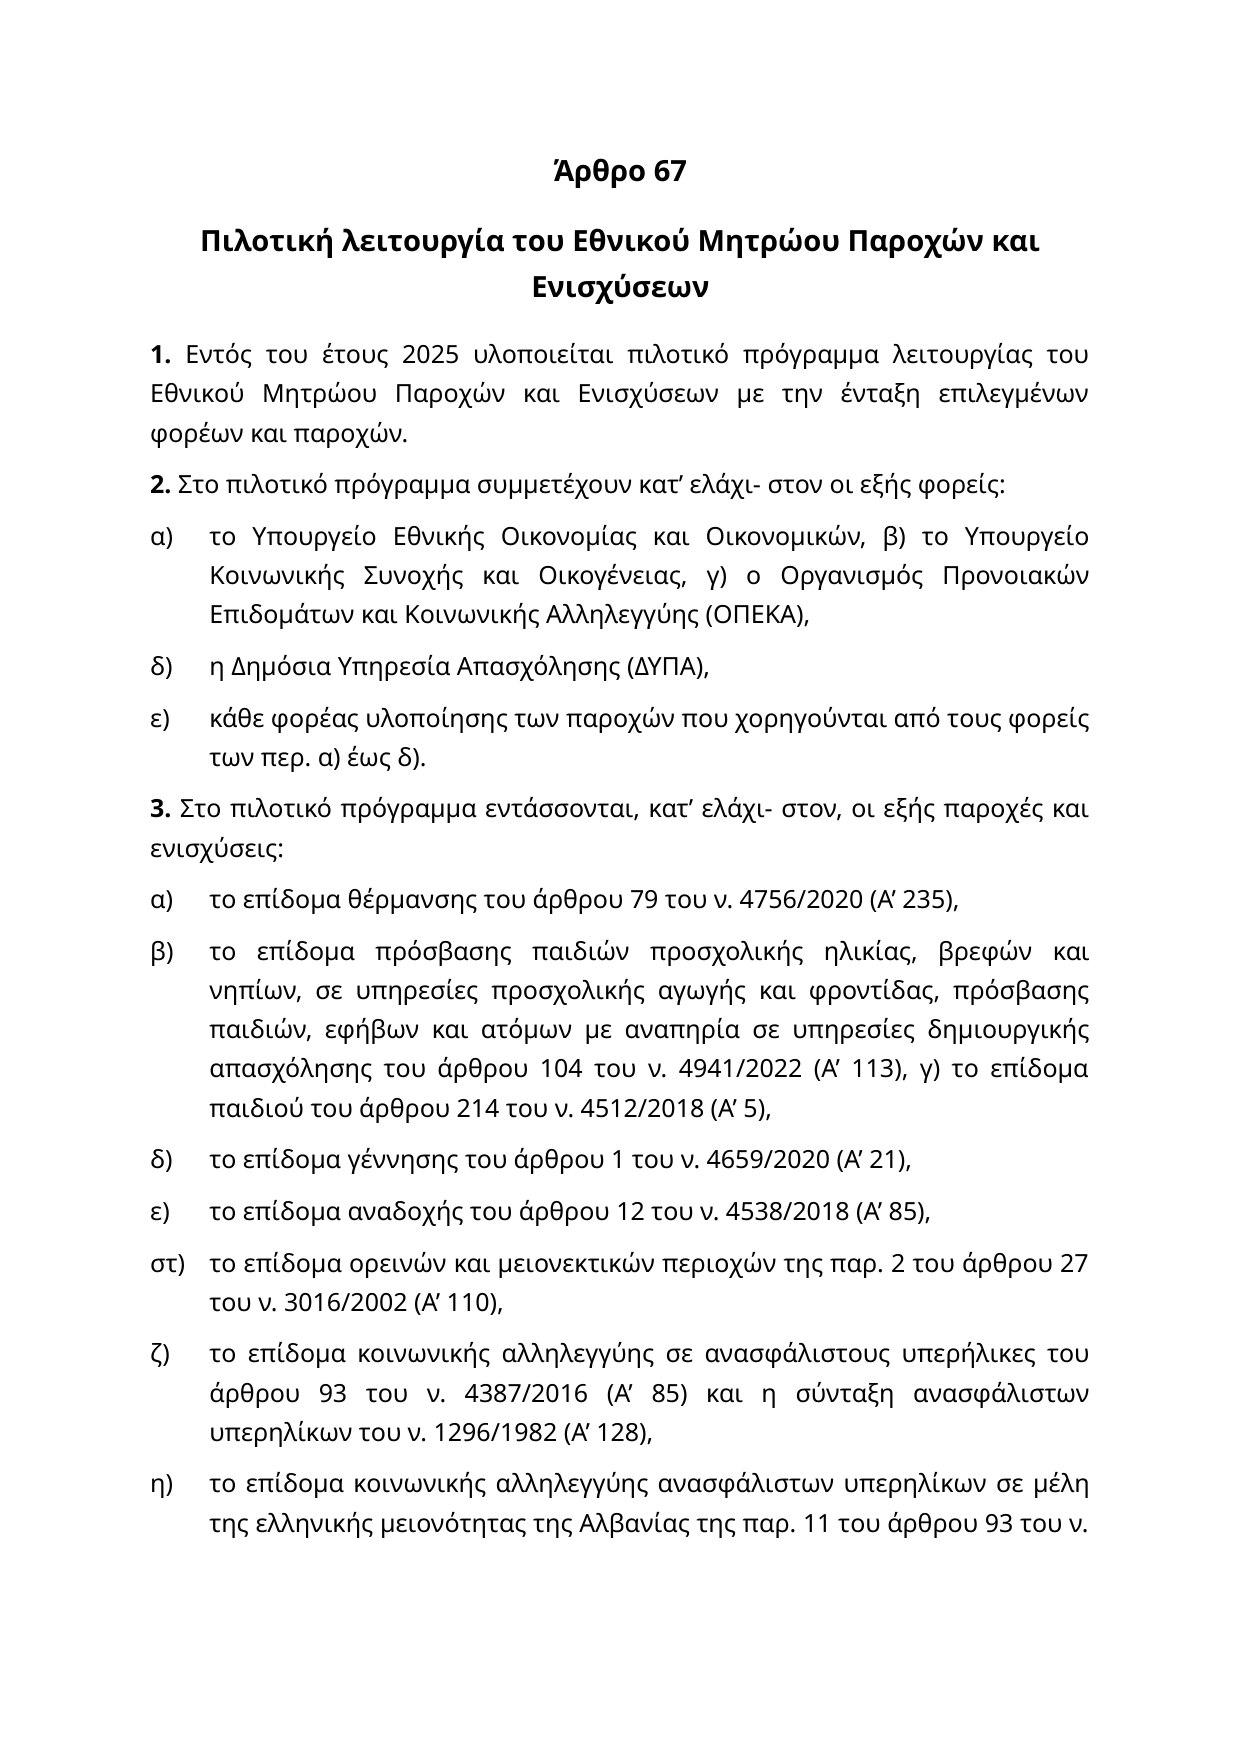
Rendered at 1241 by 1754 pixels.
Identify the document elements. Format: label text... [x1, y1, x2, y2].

list α) το Υπουργείο Εθνικής Οικονομίας και Οικονομικών, β) το Υπουργείο Κοινωνικής Συνοχής και Οικογένειας, γ) ο Οργανισμός Προνοιακών Επιδομάτων και Κοινωνικής Αλληλεγγύης (ΟΠΕΚΑ), [150, 518, 1090, 631]
list ε) το επίδομα αναδοχής του άρθρου 12 του ν. 4538/2018 (Α’ 85), [150, 1193, 1090, 1228]
list ε) κάθε φορέας υλοποίησης των παροχών που χορηγούνται από τους φορείς των περ. α) έως δ). [150, 700, 1090, 773]
text 3. Στο πιλοτικό πρόγραμμα εντάσσονται, κατ’ ελάχι- στον, οι εξής παροχές και ενισχύσεις: [150, 791, 1090, 864]
subtitle Άρθρο 67 [150, 150, 1090, 190]
list στ) το επίδομα ορεινών και μειονεκτικών περιοχών της παρ. 2 του άρθρου 27 του ν. 3016/2002 (Α’ 110), [150, 1245, 1090, 1318]
subtitle Πιλοτική λειτουργία του Εθνικού Μητρώου Παροχών και Ενισχύσεων [150, 221, 1090, 306]
text 2. Στο πιλοτικό πρόγραμμα συμμετέχουν κατ’ ελάχι- στον οι εξής φορείς: [150, 467, 1090, 501]
list α) το επίδομα θέρμανσης του άρθρου 79 του ν. 4756/2020 (Α’ 235), [150, 882, 1090, 916]
list η) το επίδομα κοινωνικής αλληλεγγύης ανασφάλιστων υπερηλίκων σε μέλη της ελληνικής μειονότητας της Αλβανίας της παρ. 11 του άρθρου 93 του ν. [150, 1466, 1090, 1539]
list δ) η Δημόσια Υπηρεσία Απασχόλησης (ΔΥΠΑ), [150, 648, 1090, 683]
list β) το επίδομα πρόσβασης παιδιών προσχολικής ηλικίας, βρεφών και νηπίων, σε υπηρεσίες προσχολικής αγωγής και φροντίδας, πρόσβασης παιδιών, εφήβων και ατόμων με αναπηρία σε υπηρεσίες δημιουργικής απασχόλησης του άρθρου 104 του ν. 4941/2022 (Α’ 113), γ) το επίδομα παιδιού του άρθρου 214 του ν. 4512/2018 (Α’ 5), [150, 933, 1090, 1124]
list δ) το επίδομα γέννησης του άρθρου 1 του ν. 4659/2020 (Α’ 21), [150, 1142, 1090, 1176]
list ζ) το επίδομα κοινωνικής αλληλεγγύης σε ανασφάλιστους υπερήλικες του άρθρου 93 του ν. 4387/2016 (Α’ 85) και η σύνταξη ανασφάλιστων υπερηλίκων του ν. 1296/1982 (Α’ 128), [150, 1336, 1090, 1448]
text 1. Εντός του έτους 2025 υλοποιείται πιλοτικό πρόγραμμα λειτουργίας του Εθνικού Μητρώου Παροχών και Ενισχύσεων με την ένταξη επιλεγμένων φορέων και παροχών. [150, 337, 1090, 449]
